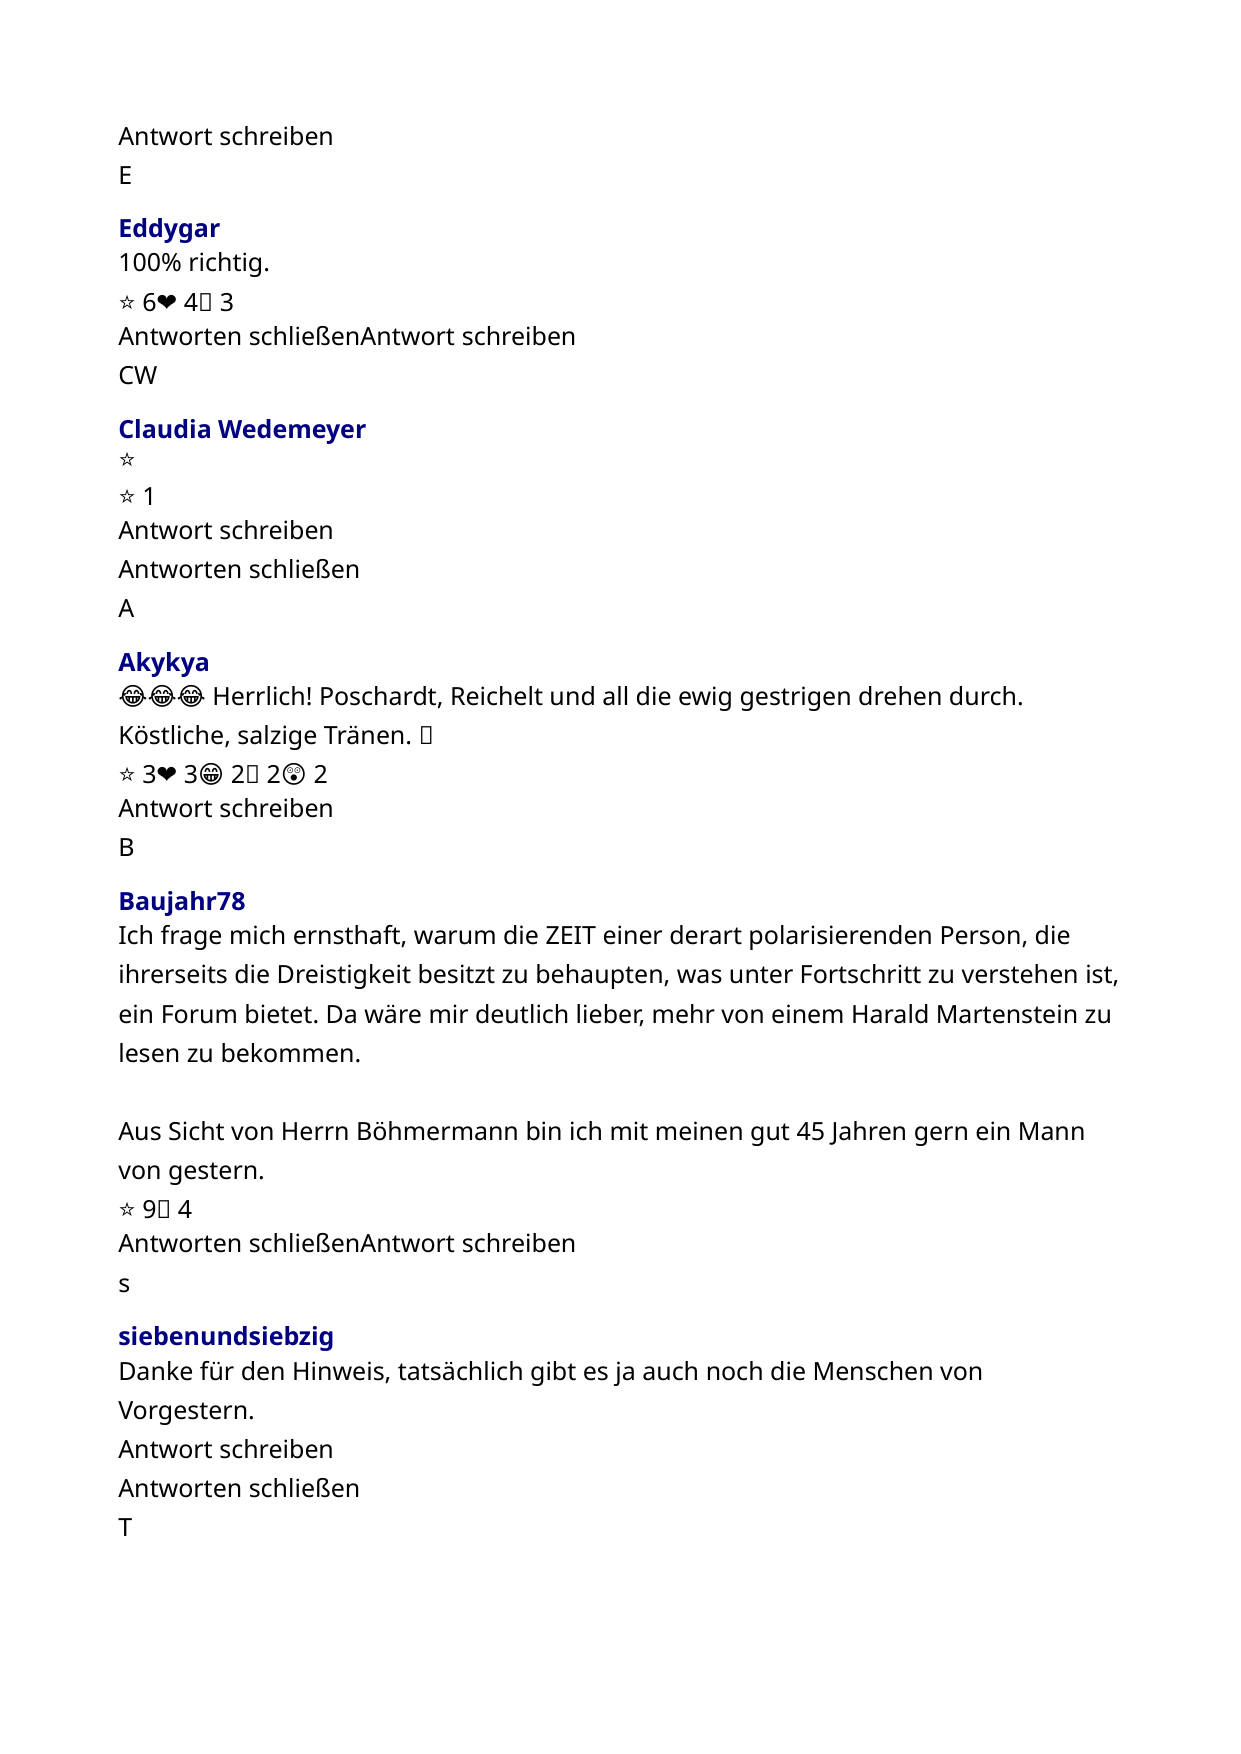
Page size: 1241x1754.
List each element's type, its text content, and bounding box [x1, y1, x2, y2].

text E [118, 157, 1122, 191]
text ⭐️ 1 [118, 478, 1122, 512]
subtitle Baujahr78 [118, 884, 1122, 918]
subtitle siebenundsiebzig [118, 1319, 1122, 1353]
text T [118, 1510, 1122, 1544]
text ⭐ [118, 445, 1122, 474]
text s [118, 1265, 1122, 1299]
text 100% richtig. [118, 245, 1122, 279]
text Antworten schließen [118, 1471, 1122, 1505]
text Antworten schließen [118, 552, 1122, 586]
text Antworten schließenAntwort schreiben [118, 1226, 1122, 1260]
text B [118, 830, 1122, 864]
subtitle Eddygar [118, 211, 1122, 245]
text Antwort schreiben [118, 1431, 1122, 1466]
text Antwort schreiben [118, 512, 1122, 546]
subtitle Claudia Wedemeyer [118, 411, 1122, 445]
text Danke für den Hinweis, tatsächlich gibt es ja auch noch die Menschen von Vorgestern. [118, 1353, 1122, 1426]
text Antworten schließenAntwort schreiben [118, 318, 1122, 352]
text ⭐️ 9🤨 4 [118, 1192, 1122, 1226]
subtitle Akykya [118, 644, 1122, 678]
text A [118, 591, 1122, 625]
text ⭐️ 6❤️ 4🤨 3 [118, 284, 1122, 318]
text ⭐️ 3❤️ 3😁 2🤨 2😲 2 [118, 757, 1122, 791]
text 😂😂😂 Herrlich! Poschardt, Reichelt und all die ewig gestrigen drehen durch. Köstliche, salzige Tränen. 🥲 [118, 678, 1122, 752]
text CW [118, 357, 1122, 392]
text Antwort schreiben [118, 118, 1122, 152]
text Ich frage mich ernsthaft, warum die ZEIT einer derart polarisierenden Person, die ihrerseits die Dreistigkeit besitzt zu behaupten, was unter Fortschritt zu verstehen ist, ein Forum bietet. Da wäre mir deutlich lieber, mehr von einem Harald Martenstein zu lesen zu bekommen. Aus Sicht von Herrn Böhmermann bin ich mit meinen gut 45 Jahren gern ein Mann von gestern. [118, 918, 1122, 1187]
text Antwort schreiben [118, 791, 1122, 825]
